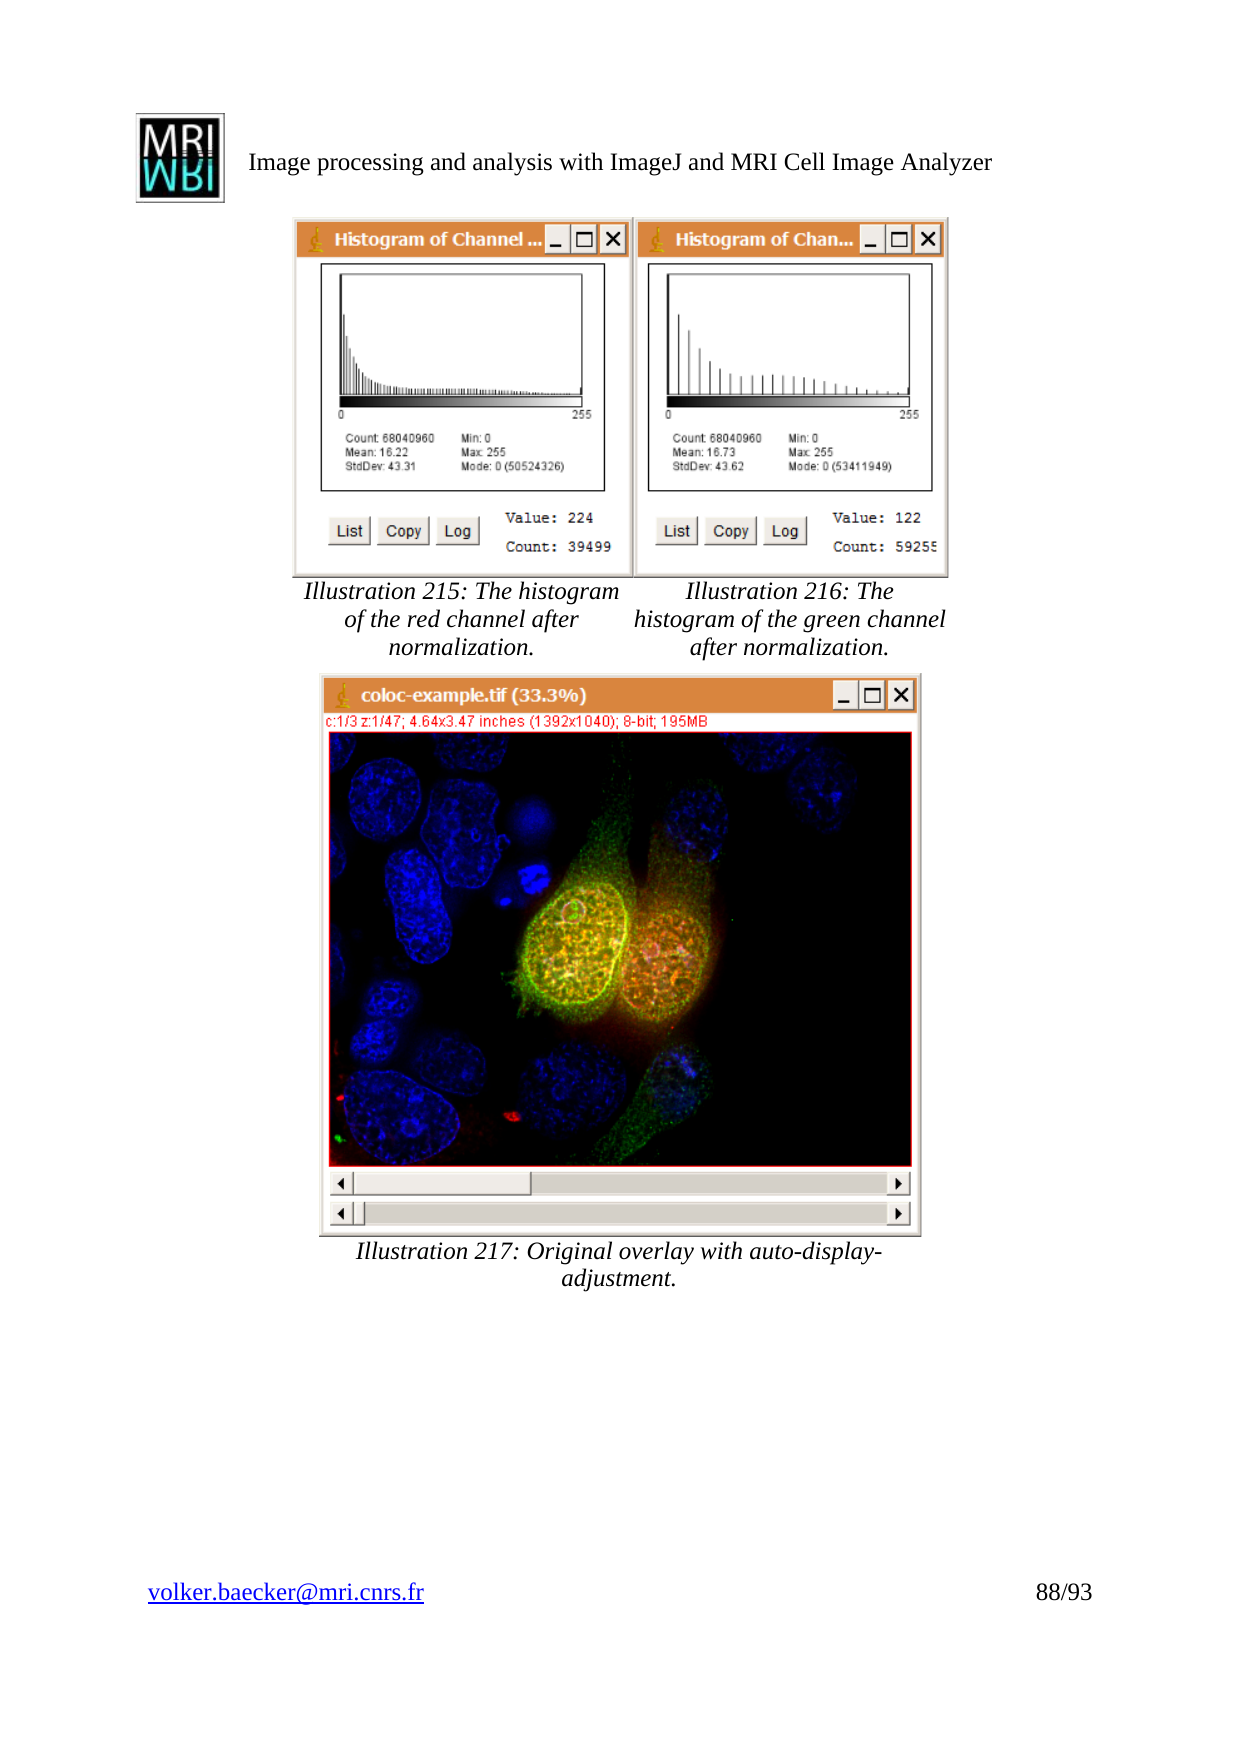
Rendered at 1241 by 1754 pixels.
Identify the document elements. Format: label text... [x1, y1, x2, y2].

picture [292, 217, 949, 578]
text Illustration : The histogram of the green channel after normalization. [633, 578, 948, 661]
picture [135, 113, 225, 203]
text Illustration : The histogram of the red channel after normalization. [292, 578, 633, 661]
text Illustration : Original overlay with auto-display-adjustment. [319, 1237, 921, 1292]
picture [319, 673, 922, 1237]
